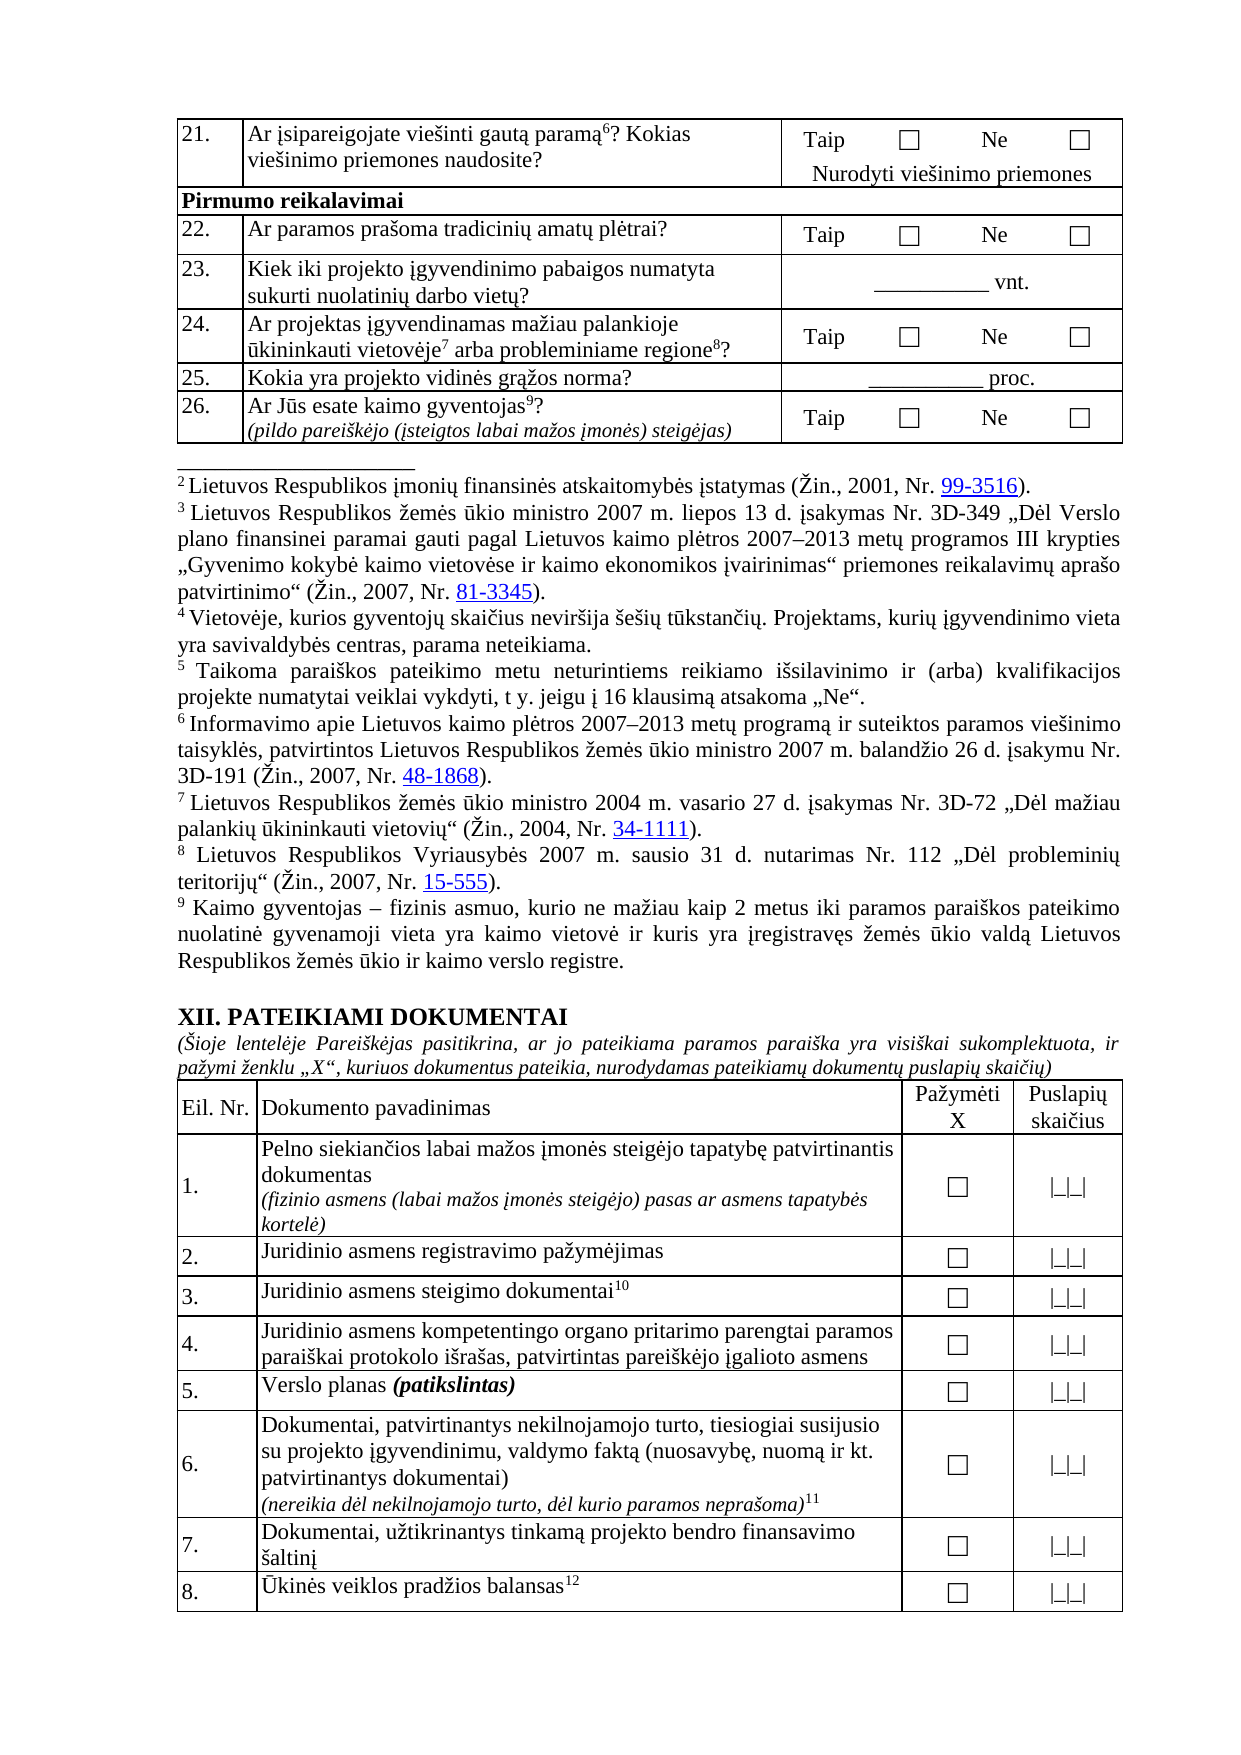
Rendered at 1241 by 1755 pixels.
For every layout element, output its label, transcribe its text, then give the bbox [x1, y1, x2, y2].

table_cell Ne [952, 310, 1037, 362]
table_cell Ar paramos prašoma tradicinių amatų plėtrai? [244, 216, 781, 254]
table_cell □ [903, 1572, 1013, 1611]
table_cell □ [1037, 310, 1122, 362]
table_cell |_|_| [1014, 1572, 1122, 1611]
table_cell 5. [178, 1371, 256, 1409]
table_cell Taip [782, 120, 867, 158]
table_cell Kokia yra projekto vidinės grąžos norma? [244, 364, 781, 390]
table_cell □ [903, 1135, 1013, 1236]
text 4 Vietovėje, kurios gyventojų skaičius neviršija šešių tūkstančių. Projektams, kurių įgyvendinimo vieta yra savivaldybės centras, parama neteikiama. [177, 604, 1122, 657]
table_cell □ [867, 310, 952, 362]
table_cell 22. [178, 216, 242, 254]
table_cell |_|_| [1014, 1317, 1122, 1369]
text 8 Lietuvos Respublikos Vyriausybės 2007 m. sausio 31 d. nutarimas Nr. 112 „Dėl probleminių teritorijų“ (Žin., 2007, Nr. 15-555). [177, 841, 1122, 894]
table_cell |_|_| [1014, 1237, 1122, 1275]
table_cell 2. [178, 1237, 256, 1275]
table_cell 23. [178, 255, 242, 308]
table_header Eil. Nr. [178, 1081, 256, 1133]
text 9 Kaimo gyventojas – fizinis asmuo, kurio ne mažiau kaip 2 metus iki paramos paraiškos pateikimo nuolatinė gyvenamoji vieta yra kaimo vietovė ir kuris yra įregistravęs žemės ūkio valdą Lietuvos Respublikos žemės ūkio ir kaimo verslo registre. [177, 894, 1122, 973]
table_cell |_|_| [1014, 1411, 1122, 1516]
table_cell 8. [178, 1572, 256, 1611]
table_cell Dokumentai, užtikrinantys tinkamą projekto bendro finansavimo šaltinį [258, 1518, 901, 1571]
table_cell Kiek iki projekto įgyvendinimo pabaigos numatyta sukurti nuolatinių darbo vietų? [244, 255, 781, 308]
table_cell □ [903, 1518, 1013, 1571]
table_cell Taip [782, 216, 867, 254]
table_cell 4. [178, 1317, 256, 1369]
text (Šioje lentelėje Pareiškėjas pasitikrina, ar jo pateikiama paramos paraiška yra visiškai sukomplektuota, ir pažymi ženklu „X“, kuriuos dokumentus pateikia, nurodydamas pateikiamų dokumentų puslapių skaičių) [177, 1031, 1122, 1079]
text 7 Lietuvos Respublikos žemės ūkio ministro 2004 m. vasario 27 d. įsakymas Nr. 3D-72 „Dėl mažiau palankių ūkininkauti vietovių“ (Žin., 2004, Nr. 34-1111). [177, 789, 1122, 841]
table_cell |_|_| [1014, 1371, 1122, 1409]
table_cell □ [903, 1277, 1013, 1315]
table_header Pažymėti X [903, 1081, 1013, 1133]
table_cell □ [1037, 216, 1122, 254]
table_cell 3. [178, 1277, 256, 1315]
table_cell 24. [178, 310, 242, 362]
table_cell Juridinio asmens registravimo pažymėjimas [258, 1237, 901, 1275]
table_cell □ [867, 120, 952, 158]
table_cell 1. [178, 1135, 256, 1236]
table_cell Taip [782, 392, 867, 442]
table_cell □ [903, 1237, 1013, 1275]
table_cell 6. [178, 1411, 256, 1516]
table_cell □ [903, 1317, 1013, 1369]
table_cell Verslo planas (patikslintas) [258, 1371, 901, 1409]
table_cell Ar projektas įgyvendinamas mažiau palankioje ūkininkauti vietovėje7 arba probleminiame regione8? [244, 310, 781, 362]
table_header Puslapių skaičius [1014, 1081, 1122, 1133]
text 6 Informavimo apie Lietuvos kaimo plėtros 2007–2013 metų programą ir suteiktos paramos viešinimo taisyklės, patvirtintos Lietuvos Respublikos žemės ūkio ministro 2007 m. balandžio 26 d. įsakymu Nr. 3D-191 (Žin., 2007, Nr. 48-1868). [177, 710, 1122, 789]
table_cell □ [1037, 392, 1122, 442]
table_cell □ [867, 392, 952, 442]
table_cell □ [903, 1371, 1013, 1409]
text XII. PATEIKIAMI DOKUMENTAI [177, 1002, 1122, 1031]
text 2 Lietuvos Respublikos įmonių finansinės atskaitomybės įstatymas (Žin., 2001, Nr. 99-3516). [177, 472, 1122, 499]
text 5 Taikoma paraiškos pateikimo metu neturintiems reikiamo išsilavinimo ir (arba) kvalifikacijos projekte numatytai veiklai vykdyti, t y. jeigu į 16 klausimą atsakoma „Ne“. [177, 657, 1122, 710]
text 3 Lietuvos Respublikos žemės ūkio ministro 2007 m. liepos 13 d. įsakymas Nr. 3D-349 „Dėl Verslo plano finansinei paramai gauti pagal Lietuvos kaimo plėtros 2007–2013 metų programos III krypties „Gyvenimo kokybė kaimo vietovėse ir kaimo ekonomikos įvairinimas“ priemones reikalavimų aprašo patvirtinimo“ (Žin., 2007, Nr. 81-3345). [177, 499, 1122, 604]
table_cell Ar Jūs esate kaimo gyventojas9? (pildo pareiškėjo (įsteigtos labai mažos įmonės) steigėjas) [244, 392, 781, 442]
text ___________________ [177, 444, 1122, 472]
table_cell __________ vnt. [782, 255, 1122, 308]
table_cell 25. [178, 364, 242, 390]
table_cell Ne [952, 120, 1037, 158]
table_cell Nurodyti viešinimo priemones [782, 158, 1122, 186]
table_cell Ne [952, 392, 1037, 442]
table_cell Taip [782, 310, 867, 362]
table_cell Juridinio asmens kompetentingo organo pritarimo parengtai paramos paraiškai protokolo išrašas, patvirtintas pareiškėjo įgalioto asmens [258, 1317, 901, 1369]
table_cell |_|_| [1014, 1518, 1122, 1571]
table_cell Pelno siekiančios labai mažos įmonės steigėjo tapatybę patvirtinantis dokumentas (fizinio asmens (labai mažos įmonės steigėjo) pasas ar asmens tapatybės kortelė) [258, 1135, 901, 1236]
table_cell 21. [178, 120, 242, 186]
table_cell 26. [178, 392, 242, 442]
table_cell □ [867, 216, 952, 254]
table_cell □ [903, 1411, 1013, 1516]
table_cell 7. [178, 1518, 256, 1571]
table_cell __________ proc. [782, 364, 1122, 390]
table_cell □ [1037, 120, 1122, 158]
table_cell Pirmumo reikalavimai [178, 188, 1122, 214]
table_cell |_|_| [1014, 1277, 1122, 1315]
table_cell |_|_| [1014, 1135, 1122, 1236]
table_header Dokumento pavadinimas [258, 1081, 901, 1133]
table_cell Ūkinės veiklos pradžios balansas12 [258, 1572, 901, 1611]
table_cell Ar įsipareigojate viešinti gautą paramą6? Kokias viešinimo priemones naudosite? [244, 120, 781, 186]
table_cell Ne [952, 216, 1037, 254]
table_cell Dokumentai, patvirtinantys nekilnojamojo turto, tiesiogiai susijusio su projekto įgyvendinimu, valdymo faktą (nuosavybę, nuomą ir kt. patvirtinantys dokumentai) (nereikia dėl nekilnojamojo turto, dėl kurio paramos neprašoma)11 [258, 1411, 901, 1516]
table_cell Juridinio asmens steigimo dokumentai10 [258, 1277, 901, 1315]
